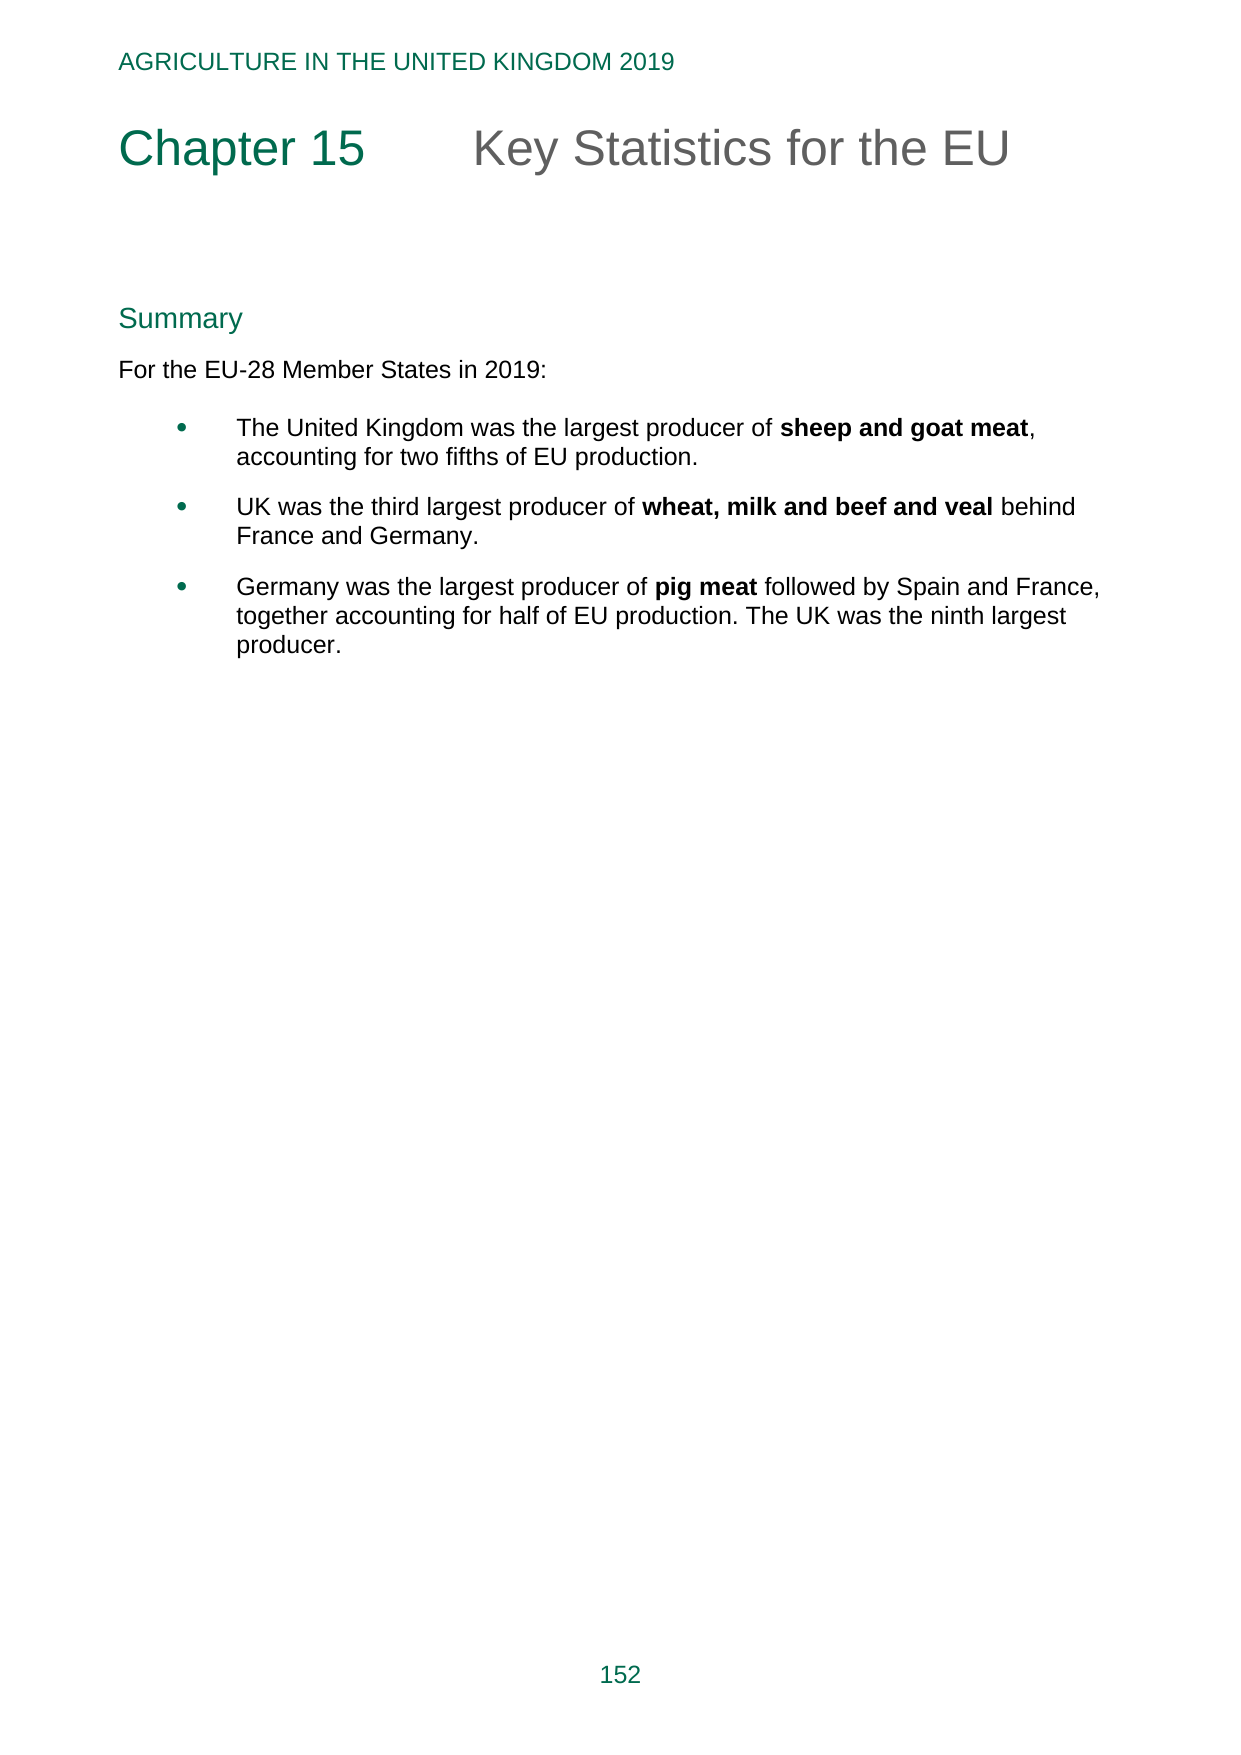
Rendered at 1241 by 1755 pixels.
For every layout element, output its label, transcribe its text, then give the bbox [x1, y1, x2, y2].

subtitle Summary [118, 301, 1122, 334]
list Germany was the largest producer of pig meat followed by Spain and France, together accounting for half of EU production. The UK was the ninth largest producer. [177, 571, 1122, 659]
text For the EU-28 Member States in 2019: [118, 355, 1122, 384]
list The United Kingdom was the largest producer of sheep and goat meat, accounting for two fifths of EU production. [177, 412, 1122, 471]
list UK was the third largest producer of wheat, milk and beef and veal behind France and Germany. [177, 492, 1122, 550]
subtitle Chapter 15 Key Statistics for the EU [118, 118, 1122, 176]
